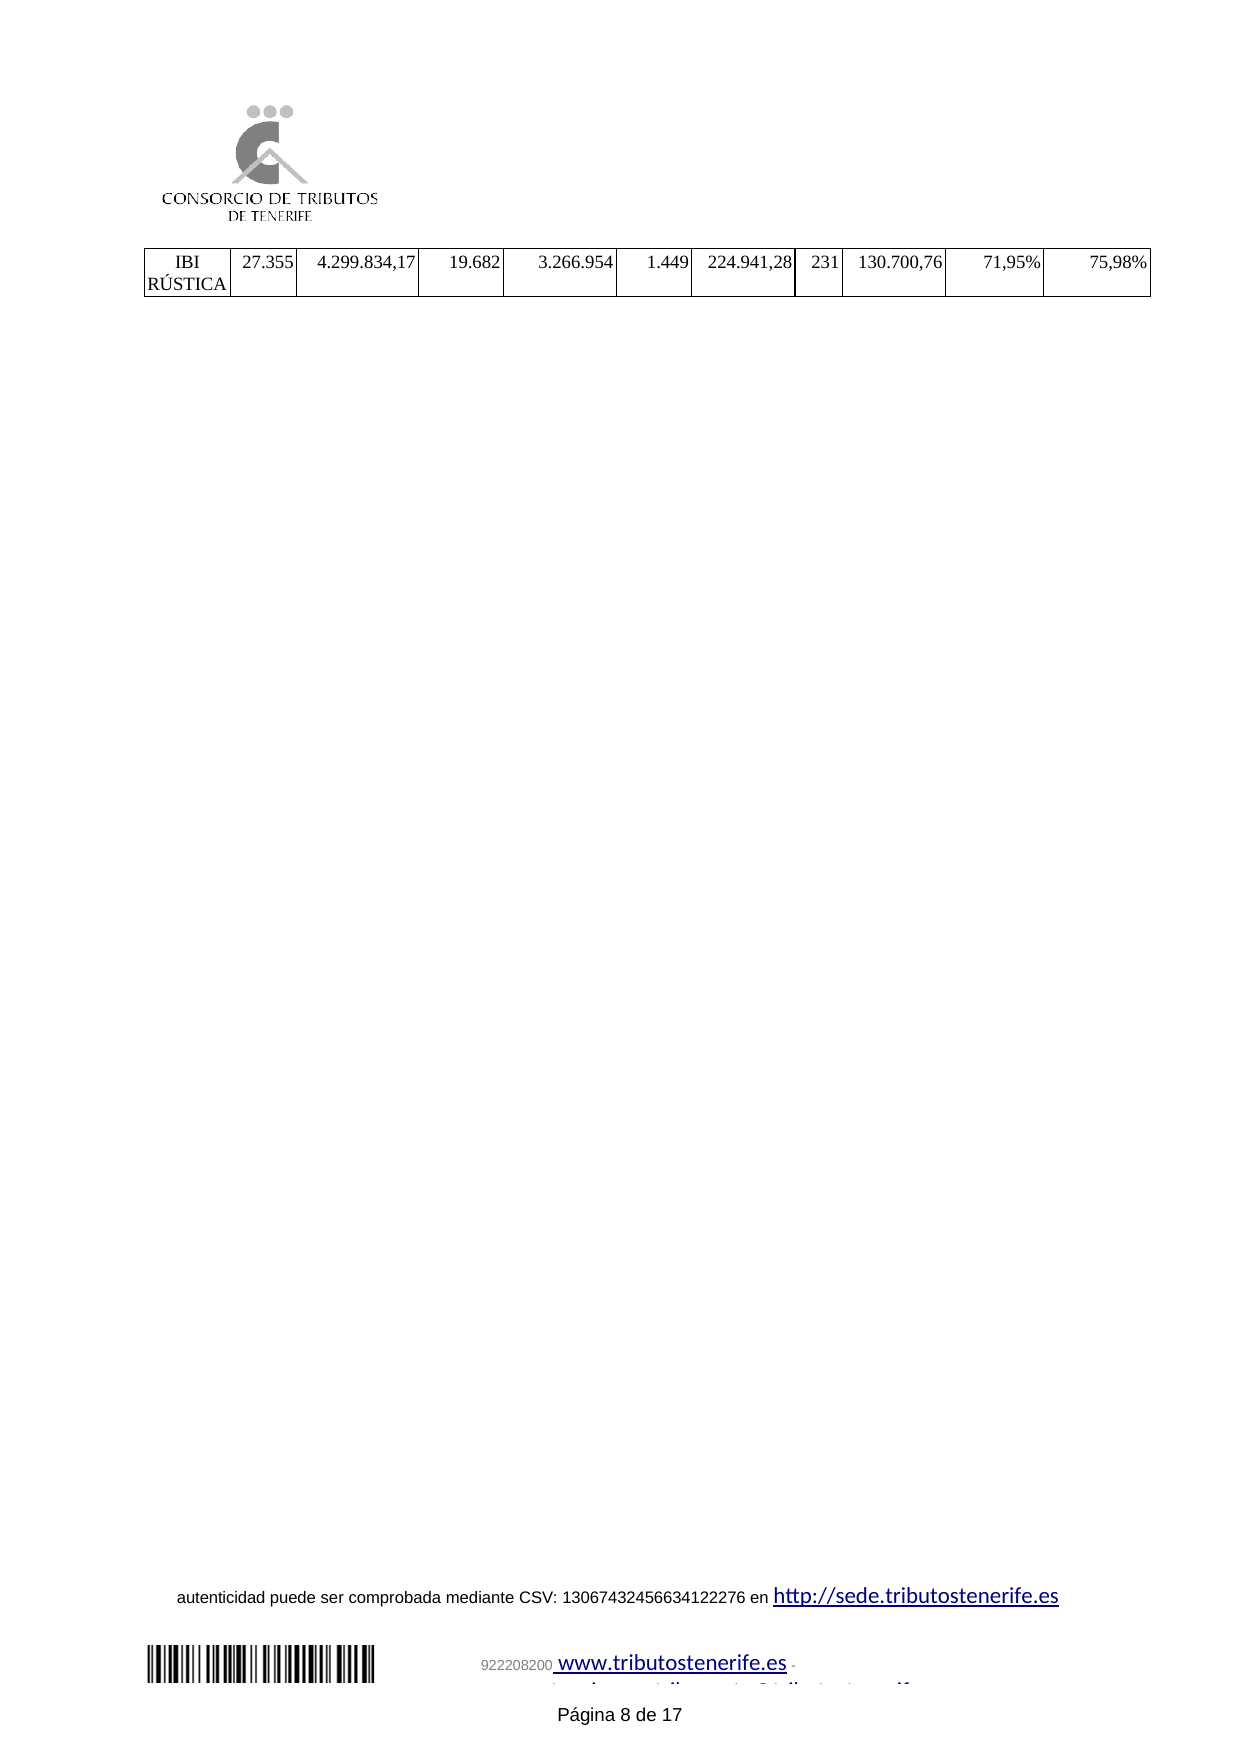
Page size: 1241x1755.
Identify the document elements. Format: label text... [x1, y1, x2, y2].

table_cell 1.449 [617, 249, 691, 296]
table_cell 231 [796, 249, 842, 296]
table_cell 3.266.954 [504, 249, 616, 296]
table_cell 19.682 [419, 249, 503, 296]
table_cell 224.941,28 [692, 249, 794, 296]
table_cell 75,98% [1044, 249, 1150, 296]
table_cell 71,95% [946, 249, 1043, 296]
table_cell 27.355 [231, 249, 296, 296]
table_cell 130.700,76 [843, 249, 945, 296]
table_cell IBI RÚSTICA [145, 249, 230, 296]
table_cell 4.299.834,17 [297, 249, 418, 296]
